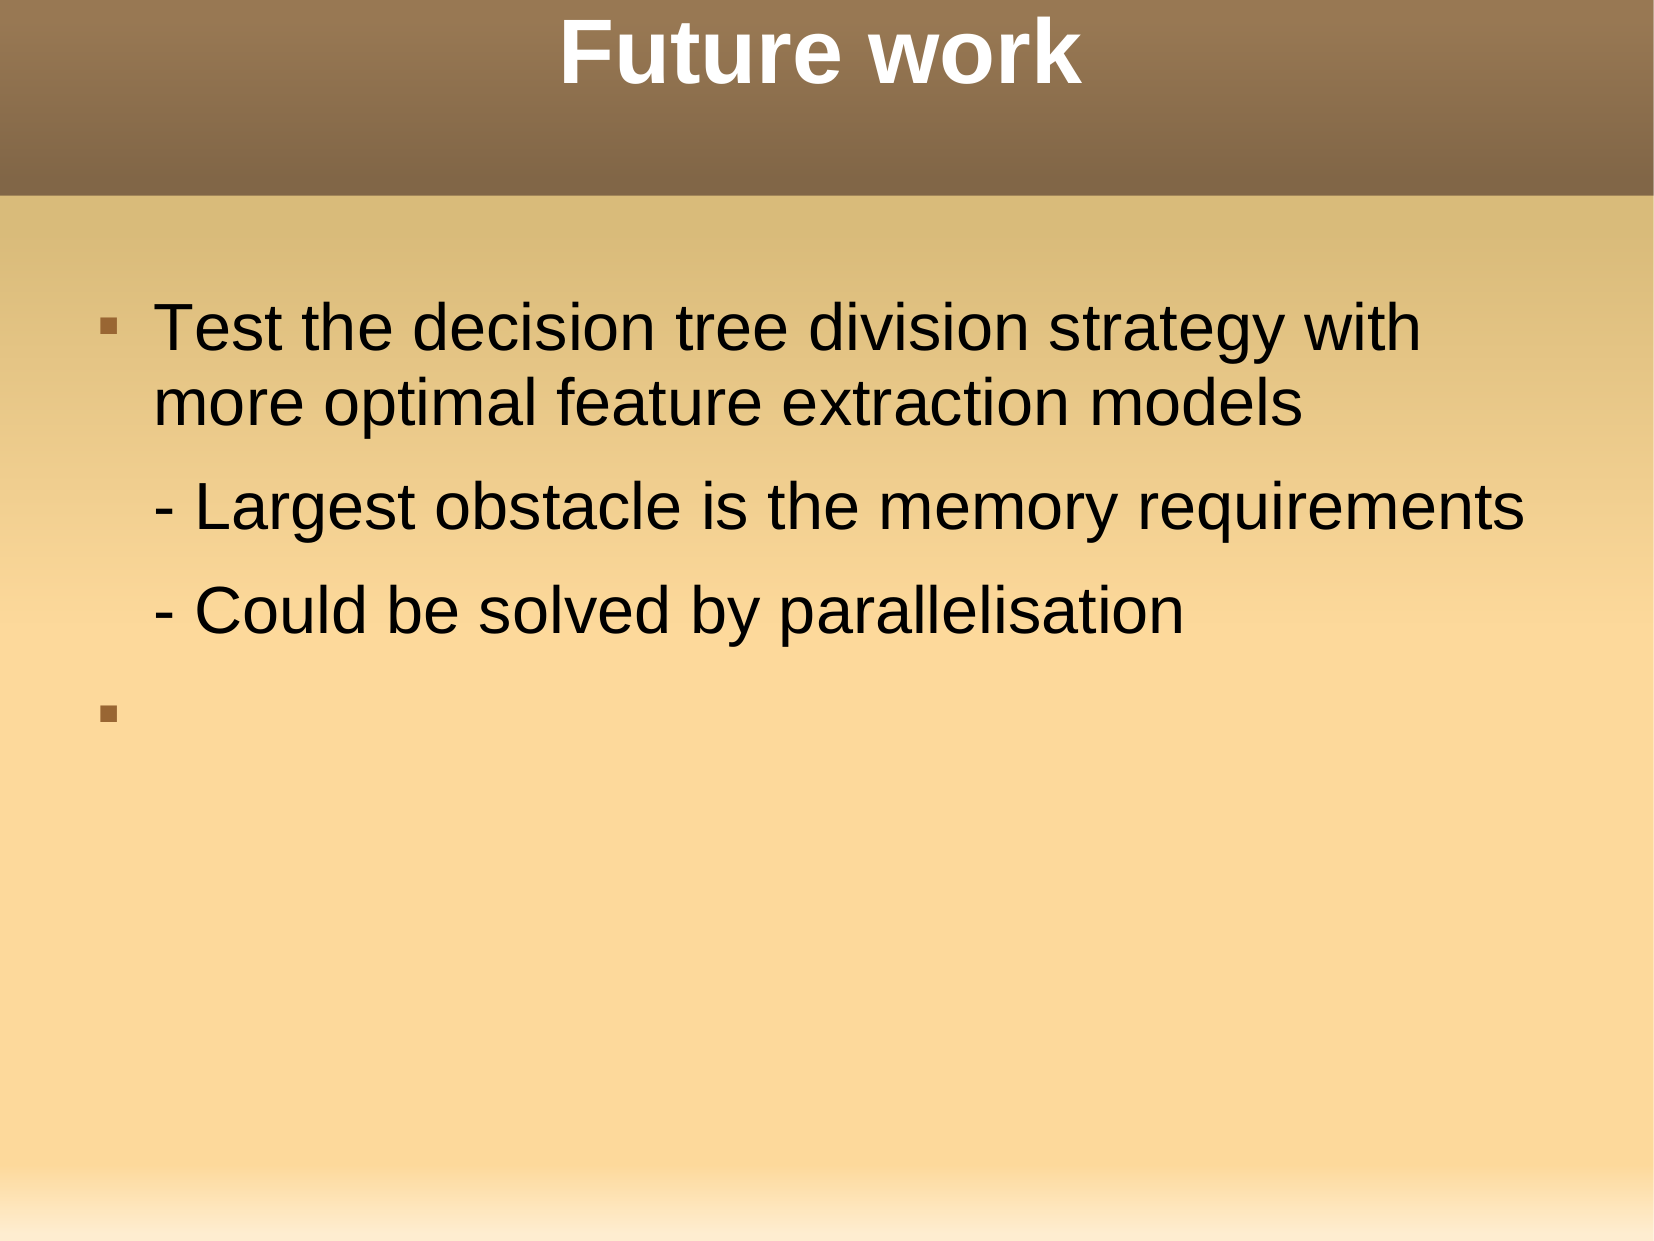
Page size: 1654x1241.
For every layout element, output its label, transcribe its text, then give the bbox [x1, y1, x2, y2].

picture [0, 0, 1654, 1241]
title Future work [76, 1, 1565, 207]
list Test the decision tree division strategy with more optimal feature extraction models - Largest obstacle is the memory requirements - Could be solved by parallelisation [82, 290, 1571, 1094]
